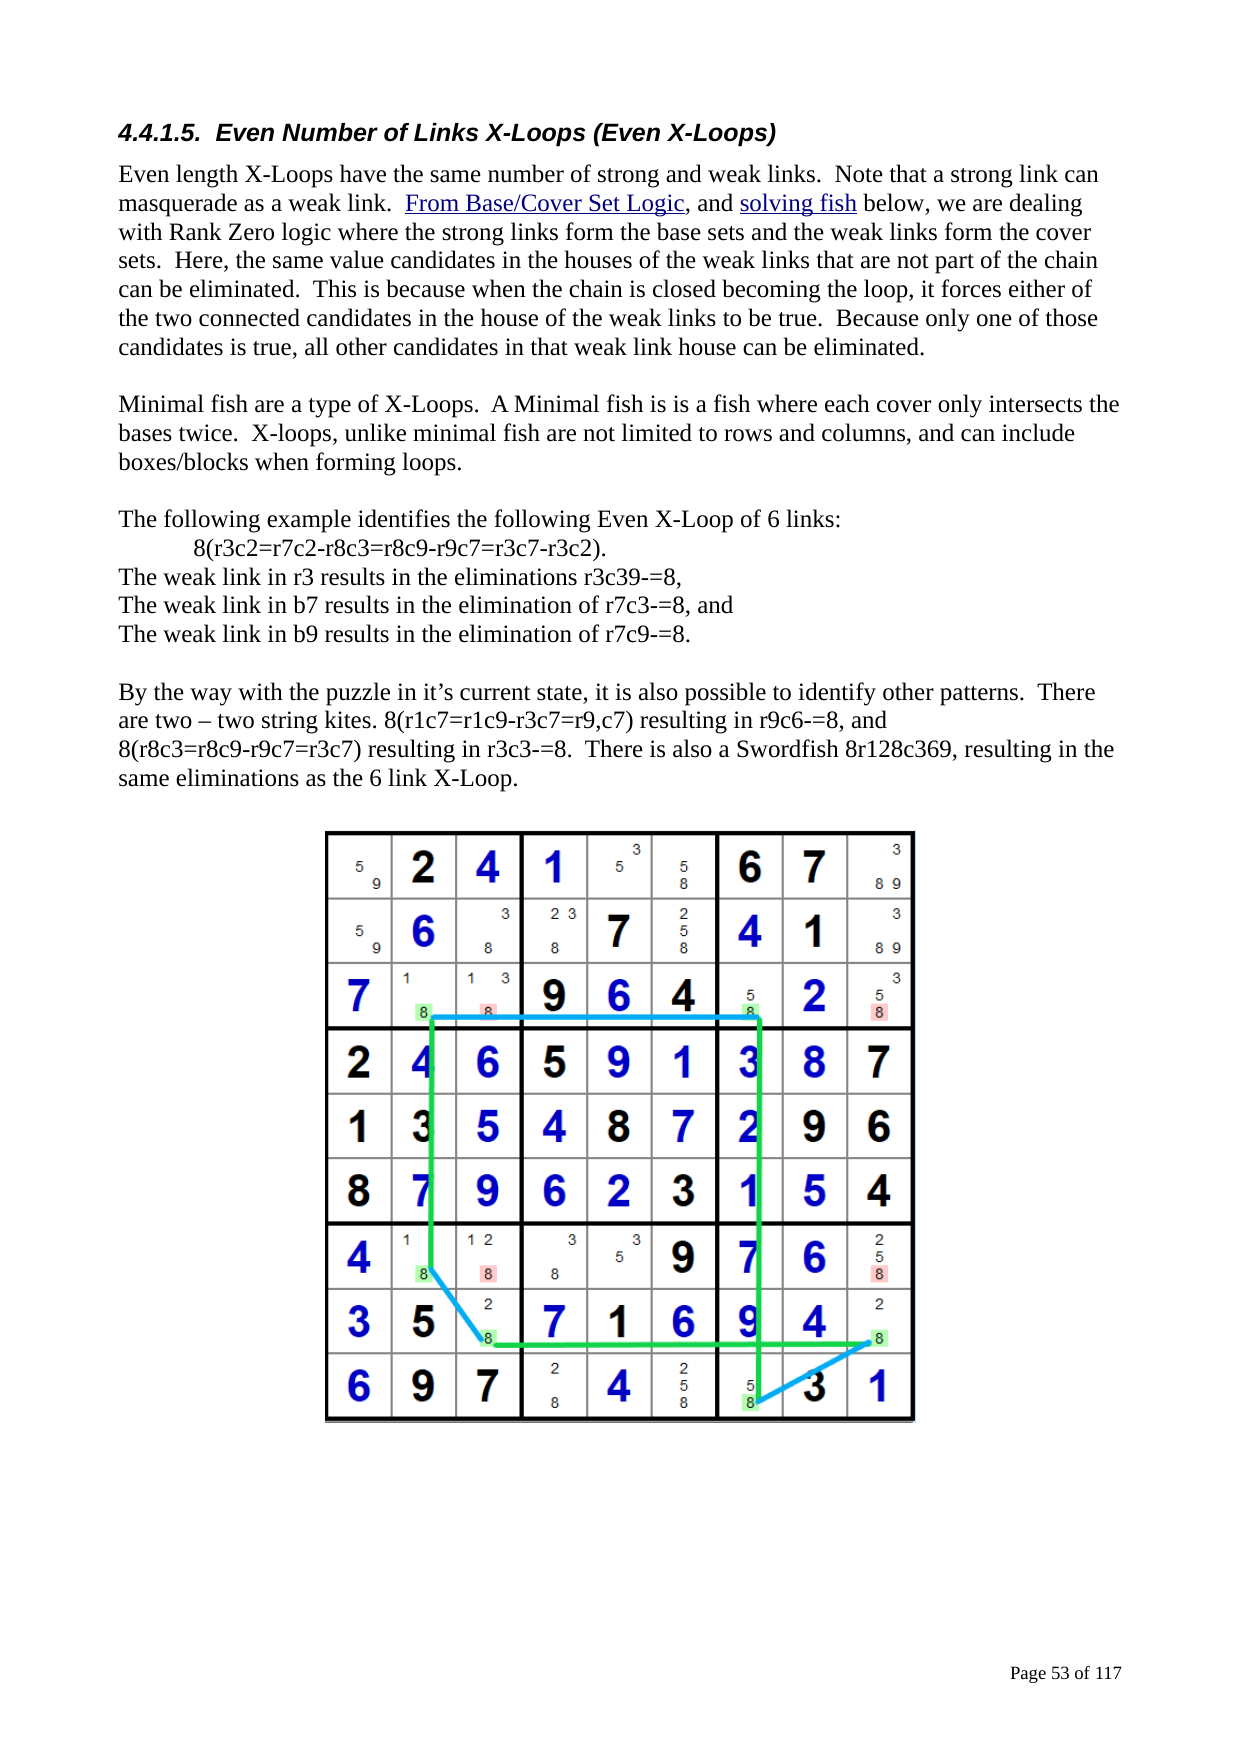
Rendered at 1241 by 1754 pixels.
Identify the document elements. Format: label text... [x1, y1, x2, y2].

text Even length X-Loops have the same number of strong and weak links. Note that a strong link can masquerade as a weak link. From Base/Cover Set Logic, and solving fish below, we are dealing with Rank Zero logic where the strong links form the base sets and the weak links form the cover sets. Here, the same value candidates in the houses of the weak links that are not part of the chain can be eliminated. This is because when the chain is closed becoming the loop, it forces either of the two connected candidates in the house of the weak links to be true. Because only one of those candidates is true, all other candidates in that weak link house can be eliminated. [118, 159, 1122, 361]
subtitle Even Number of Links X-Loops (Even X-Loops) [118, 118, 1122, 147]
text The weak link in r3 results in the eliminations r3c39-=8, [118, 562, 1122, 591]
text The following example identifies the following Even X-Loop of 6 links: [118, 504, 1122, 533]
text The weak link in b7 results in the elimination of r7c3-=8, and [118, 591, 1122, 619]
text 8(r8c3=r8c9-r9c7=r3c7) resulting in r3c3-=8. There is also a Swordfish 8r128c369, resulting in the same eliminations as the 6 link X-Loop. [118, 734, 1122, 792]
text 8(r3c2=r7c2-r8c3=r8c9-r9c7=r3c7-r3c2). [118, 533, 1122, 562]
text Minimal fish are a type of X-Loops. A Minimal fish is is a fish where each cover only intersects the bases twice. X-loops, unlike minimal fish are not limited to rows and columns, and can include boxes/blocks when forming loops. [118, 389, 1122, 476]
text By the way with the puzzle in it’s current state, it is also possible to identify other patterns. There are two – two string kites. 8(r1c7=r1c9-r3c7=r9,c7) resulting in r9c6-=8, and [118, 677, 1122, 734]
text The weak link in b9 results in the elimination of r7c9-=8. [118, 619, 1122, 648]
picture [325, 830, 916, 1423]
